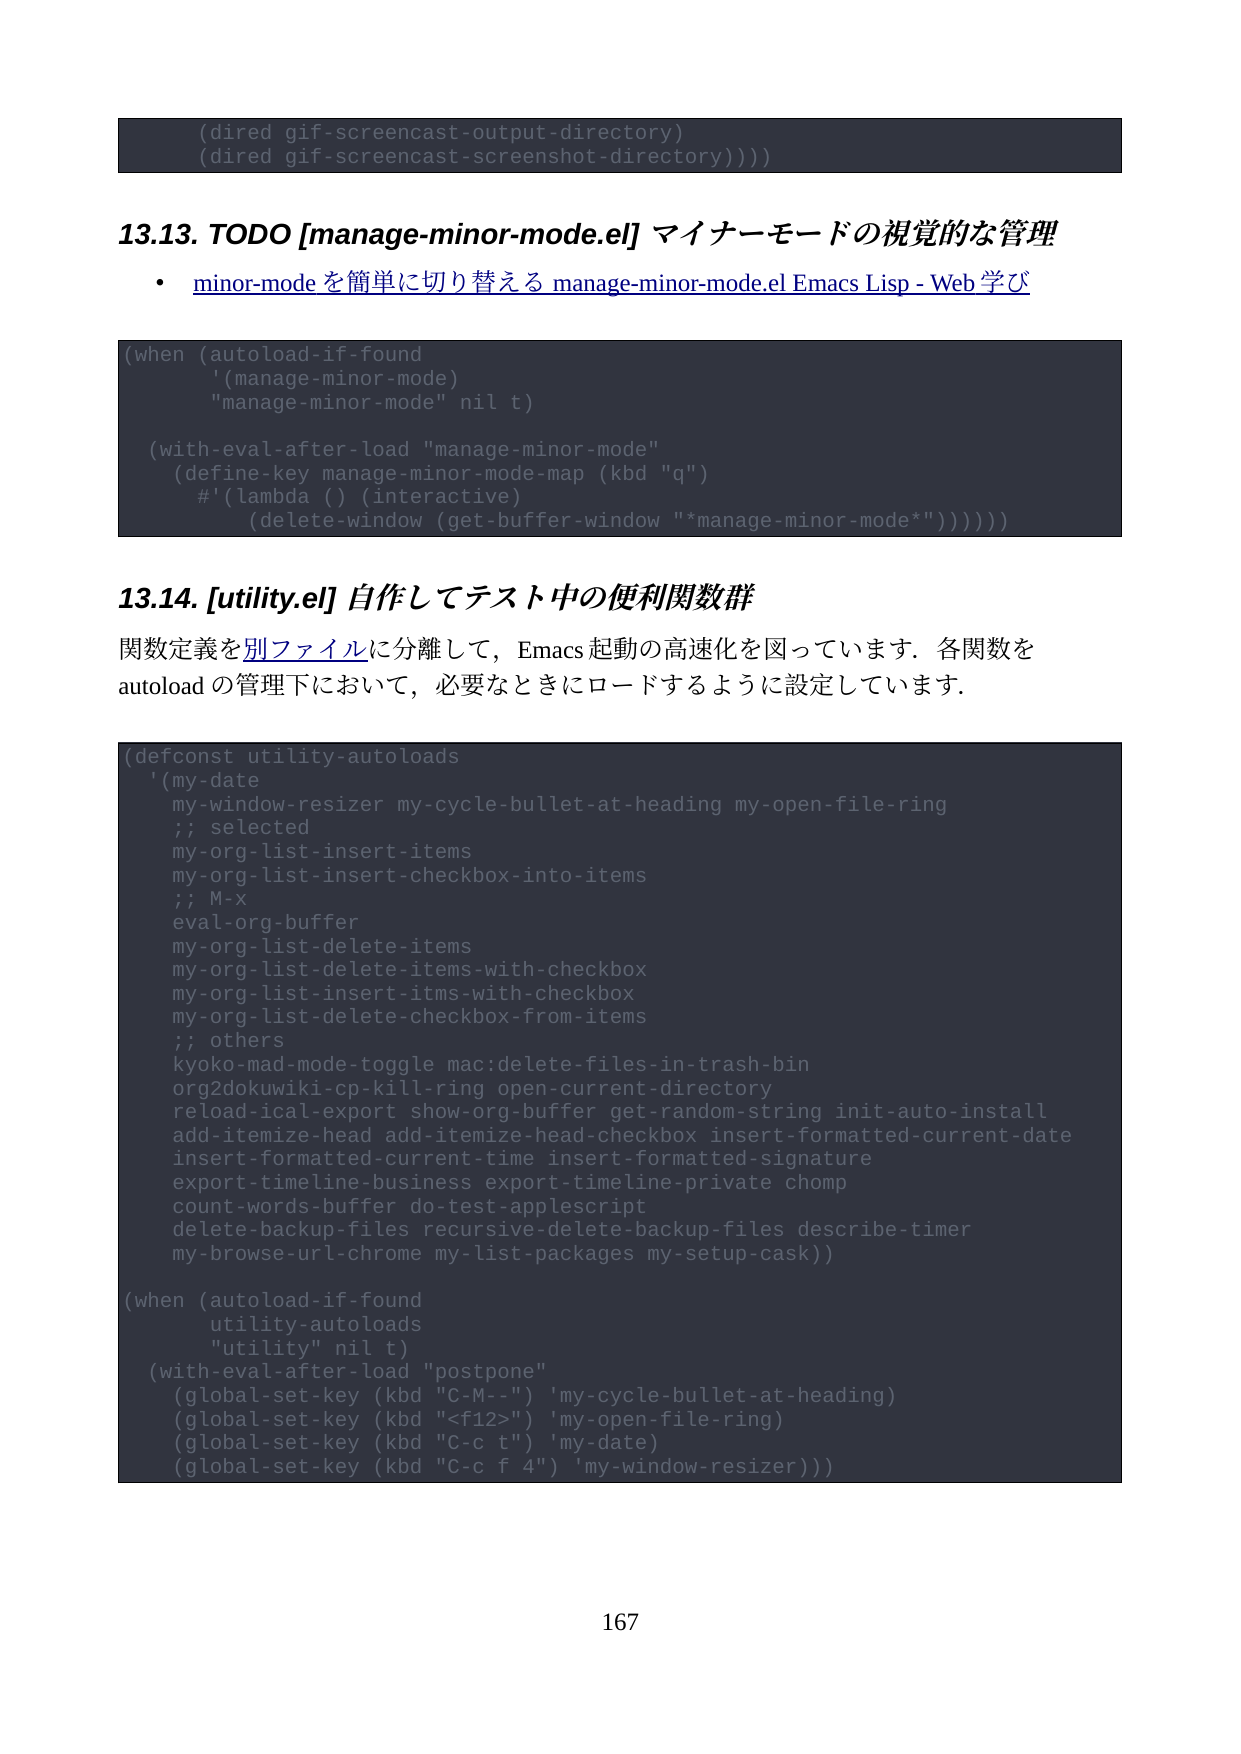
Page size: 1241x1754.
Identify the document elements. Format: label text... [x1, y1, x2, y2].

text (dired gif-screencast-output-directory) [119, 119, 1121, 142]
text "manage-minor-mode" nil t) [119, 388, 1121, 411]
subtitle TODO [manage-minor-mode.el] マイナーモードの視覚的な管理 [118, 211, 1122, 253]
text (global-set-key (kbd "C-M--") 'my-cycle-bullet-at-heading) [119, 1381, 1121, 1404]
text my-org-list-delete-items [119, 932, 1121, 955]
text my-browse-url-chrome my-list-packages my-setup-cask)) [119, 1239, 1121, 1263]
text export-timeline-business export-timeline-private chomp [119, 1168, 1121, 1192]
text (with-eval-after-load "manage-minor-mode" [119, 435, 1121, 459]
text kyoko-mad-mode-toggle mac:delete-files-in-trash-bin [119, 1050, 1121, 1073]
text (global-set-key (kbd "C-c f 4") 'my-window-resizer))) [119, 1452, 1121, 1482]
text '(manage-minor-mode) [119, 364, 1121, 388]
text (when (autoload-if-found [119, 341, 1121, 364]
text ;; selected [119, 813, 1121, 837]
text (delete-window (get-buffer-window "*manage-minor-mode*")))))) [119, 506, 1121, 536]
text (when (autoload-if-found [119, 1286, 1121, 1310]
text '(my-date [119, 766, 1121, 790]
text (global-set-key (kbd "<f12>") 'my-open-file-ring) [119, 1404, 1121, 1428]
text ;; M-x [119, 884, 1121, 908]
text my-org-list-delete-checkbox-from-items [119, 1003, 1121, 1026]
text add-itemize-head add-itemize-head-checkbox insert-formatted-current-date [119, 1121, 1121, 1144]
list minor-modeを簡単に切り替える manage-minor-mode.el Emacs Lisp - Web学び [156, 265, 1122, 328]
text org2dokuwiki-cp-kill-ring open-current-directory [119, 1073, 1121, 1097]
text (defconst utility-autoloads [119, 744, 1121, 766]
text "utility" nil t) [119, 1334, 1121, 1357]
text eval-org-buffer [119, 908, 1121, 932]
text 関数定義を別ファイルに分離して，Emacs起動の高速化を図っています．各関数を autoload の管理下において，必要なときにロードするように設定しています． [118, 629, 1122, 730]
text (global-set-key (kbd "C-c t") 'my-date) [119, 1428, 1121, 1452]
text my-org-list-insert-checkbox-into-items [119, 861, 1121, 884]
text my-org-list-insert-items [119, 837, 1121, 861]
text (dired gif-screencast-screenshot-directory)))) [119, 142, 1121, 172]
subtitle [utility.el] 自作してテスト中の便利関数群 [118, 575, 1122, 617]
text #'(lambda () (interactive) [119, 482, 1121, 506]
text insert-formatted-current-time insert-formatted-signature [119, 1144, 1121, 1168]
text count-words-buffer do-test-applescript [119, 1192, 1121, 1215]
text delete-backup-files recursive-delete-backup-files describe-timer [119, 1215, 1121, 1239]
text ;; others [119, 1026, 1121, 1050]
text my-org-list-delete-items-with-checkbox [119, 955, 1121, 979]
text (with-eval-after-load "postpone" [119, 1357, 1121, 1381]
text my-window-resizer my-cycle-bullet-at-heading my-open-file-ring [119, 790, 1121, 813]
text utility-autoloads [119, 1310, 1121, 1334]
text (define-key manage-minor-mode-map (kbd "q") [119, 459, 1121, 482]
text my-org-list-insert-itms-with-checkbox [119, 979, 1121, 1003]
text reload-ical-export show-org-buffer get-random-string init-auto-install [119, 1097, 1121, 1121]
